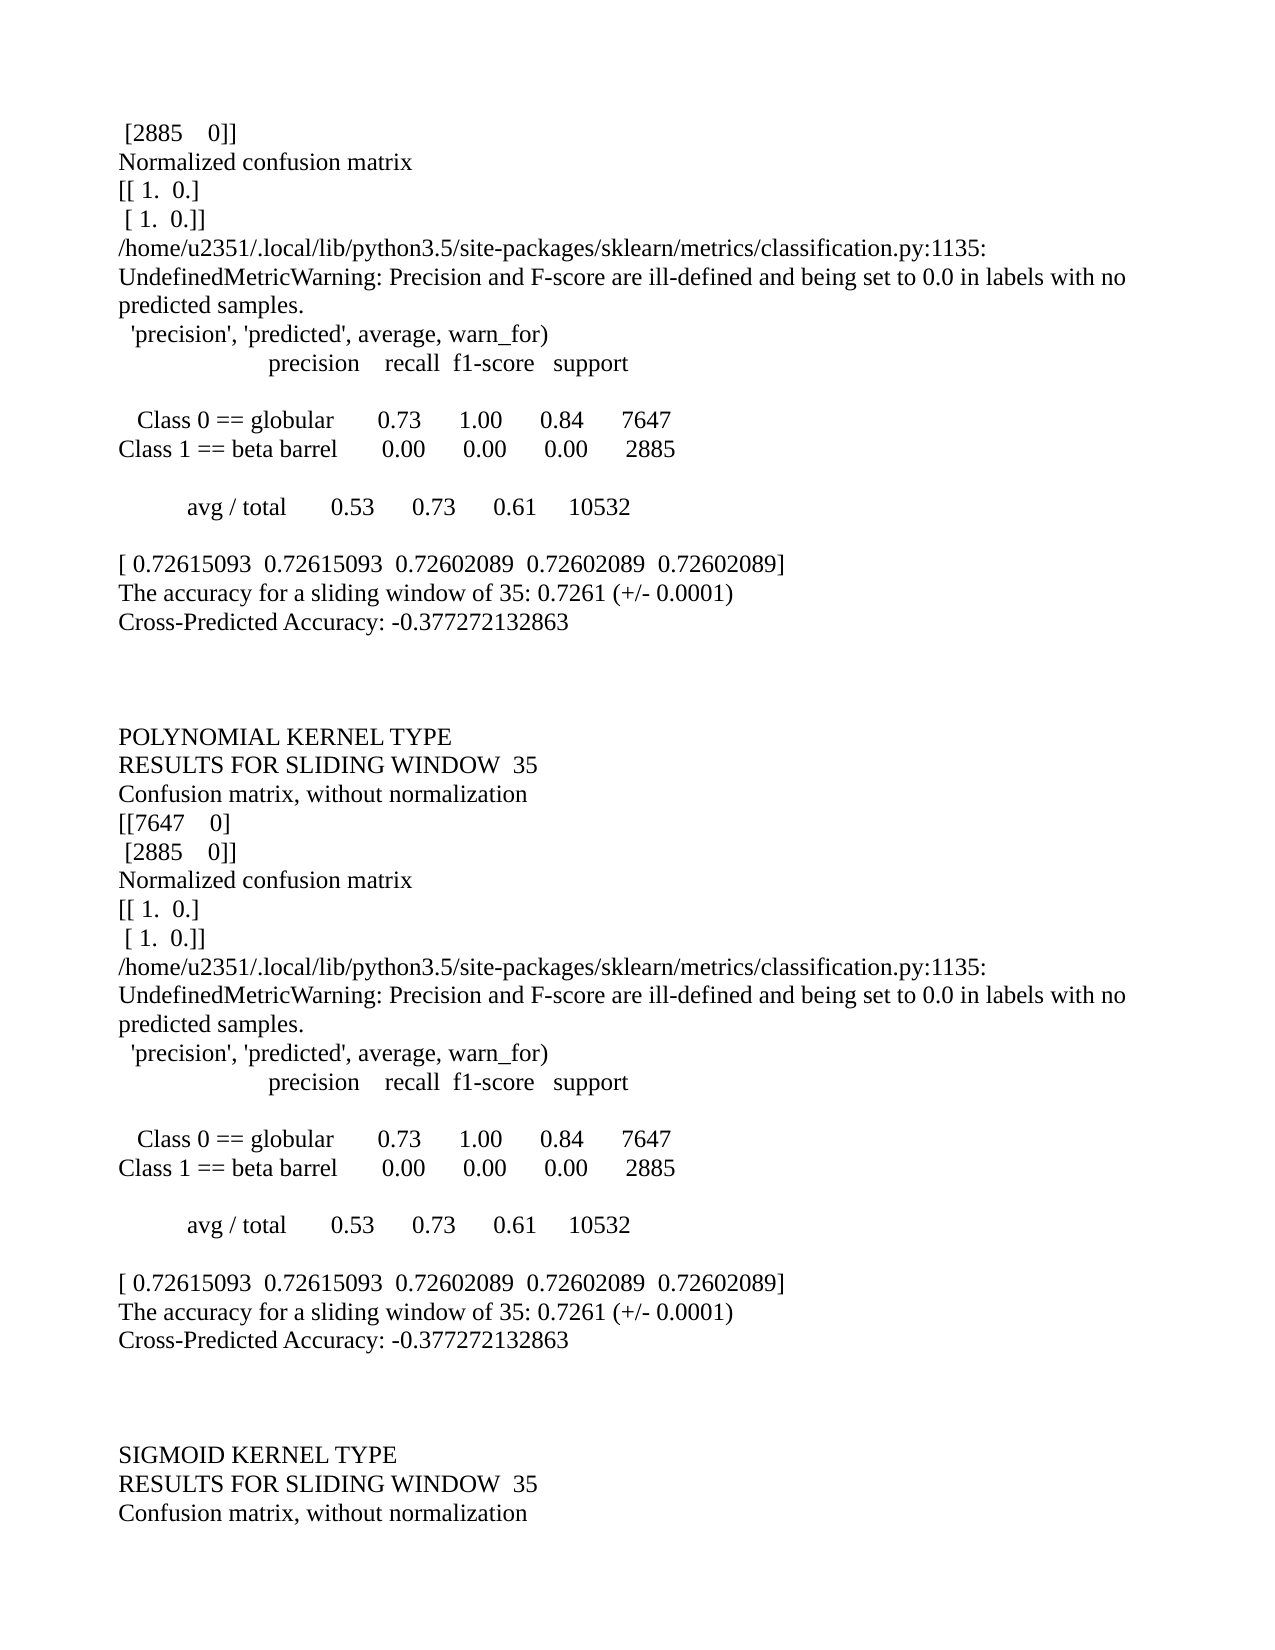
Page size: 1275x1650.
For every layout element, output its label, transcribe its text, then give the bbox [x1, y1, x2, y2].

text [ 1. 0.]] [118, 204, 1157, 233]
text [2885 0]] [118, 118, 1157, 147]
text [[ 1. 0.] [118, 894, 1157, 923]
text [ 0.72615093 0.72615093 0.72602089 0.72602089 0.72602089] [118, 1268, 1157, 1297]
text Class 0 == globular 0.73 1.00 0.84 7647 [118, 406, 1157, 434]
text [[7647 0] [118, 808, 1157, 837]
text The accuracy for a sliding window of 35: 0.7261 (+/- 0.0001) [118, 578, 1157, 607]
text SIGMOID KERNEL TYPE [118, 1441, 1157, 1469]
text The accuracy for a sliding window of 35: 0.7261 (+/- 0.0001) [118, 1297, 1157, 1326]
text Class 1 == beta barrel 0.00 0.00 0.00 2885 [118, 1153, 1157, 1182]
text POLYNOMIAL KERNEL TYPE [118, 722, 1157, 751]
text Normalized confusion matrix [118, 866, 1157, 894]
text [2885 0]] [118, 837, 1157, 866]
text /home/u2351/.local/lib/python3.5/site-packages/sklearn/metrics/classification.py:1135: UndefinedMetricWarning: Precision and F-score are ill-defined and being set to 0.0 in labels with no predicted samples. [118, 233, 1157, 319]
text Confusion matrix, without normalization [118, 1498, 1157, 1527]
text avg / total 0.53 0.73 0.61 10532 [118, 492, 1157, 521]
text /home/u2351/.local/lib/python3.5/site-packages/sklearn/metrics/classification.py:1135: UndefinedMetricWarning: Precision and F-score are ill-defined and being set to 0.0 in labels with no predicted samples. [118, 952, 1157, 1038]
text 'precision', 'predicted', average, warn_for) [118, 319, 1157, 348]
text Class 0 == globular 0.73 1.00 0.84 7647 [118, 1124, 1157, 1153]
text precision recall f1-score support [118, 1067, 1157, 1096]
text precision recall f1-score support [118, 348, 1157, 377]
text Cross-Predicted Accuracy: -0.377272132863 [118, 1326, 1157, 1354]
text Confusion matrix, without normalization [118, 779, 1157, 808]
text RESULTS FOR SLIDING WINDOW 35 [118, 751, 1157, 779]
text Normalized confusion matrix [118, 147, 1157, 176]
text RESULTS FOR SLIDING WINDOW 35 [118, 1469, 1157, 1498]
text Cross-Predicted Accuracy: -0.377272132863 [118, 607, 1157, 636]
text [ 0.72615093 0.72615093 0.72602089 0.72602089 0.72602089] [118, 549, 1157, 578]
text Class 1 == beta barrel 0.00 0.00 0.00 2885 [118, 434, 1157, 463]
text avg / total 0.53 0.73 0.61 10532 [118, 1211, 1157, 1239]
text [ 1. 0.]] [118, 923, 1157, 952]
text 'precision', 'predicted', average, warn_for) [118, 1038, 1157, 1067]
text [[ 1. 0.] [118, 176, 1157, 204]
